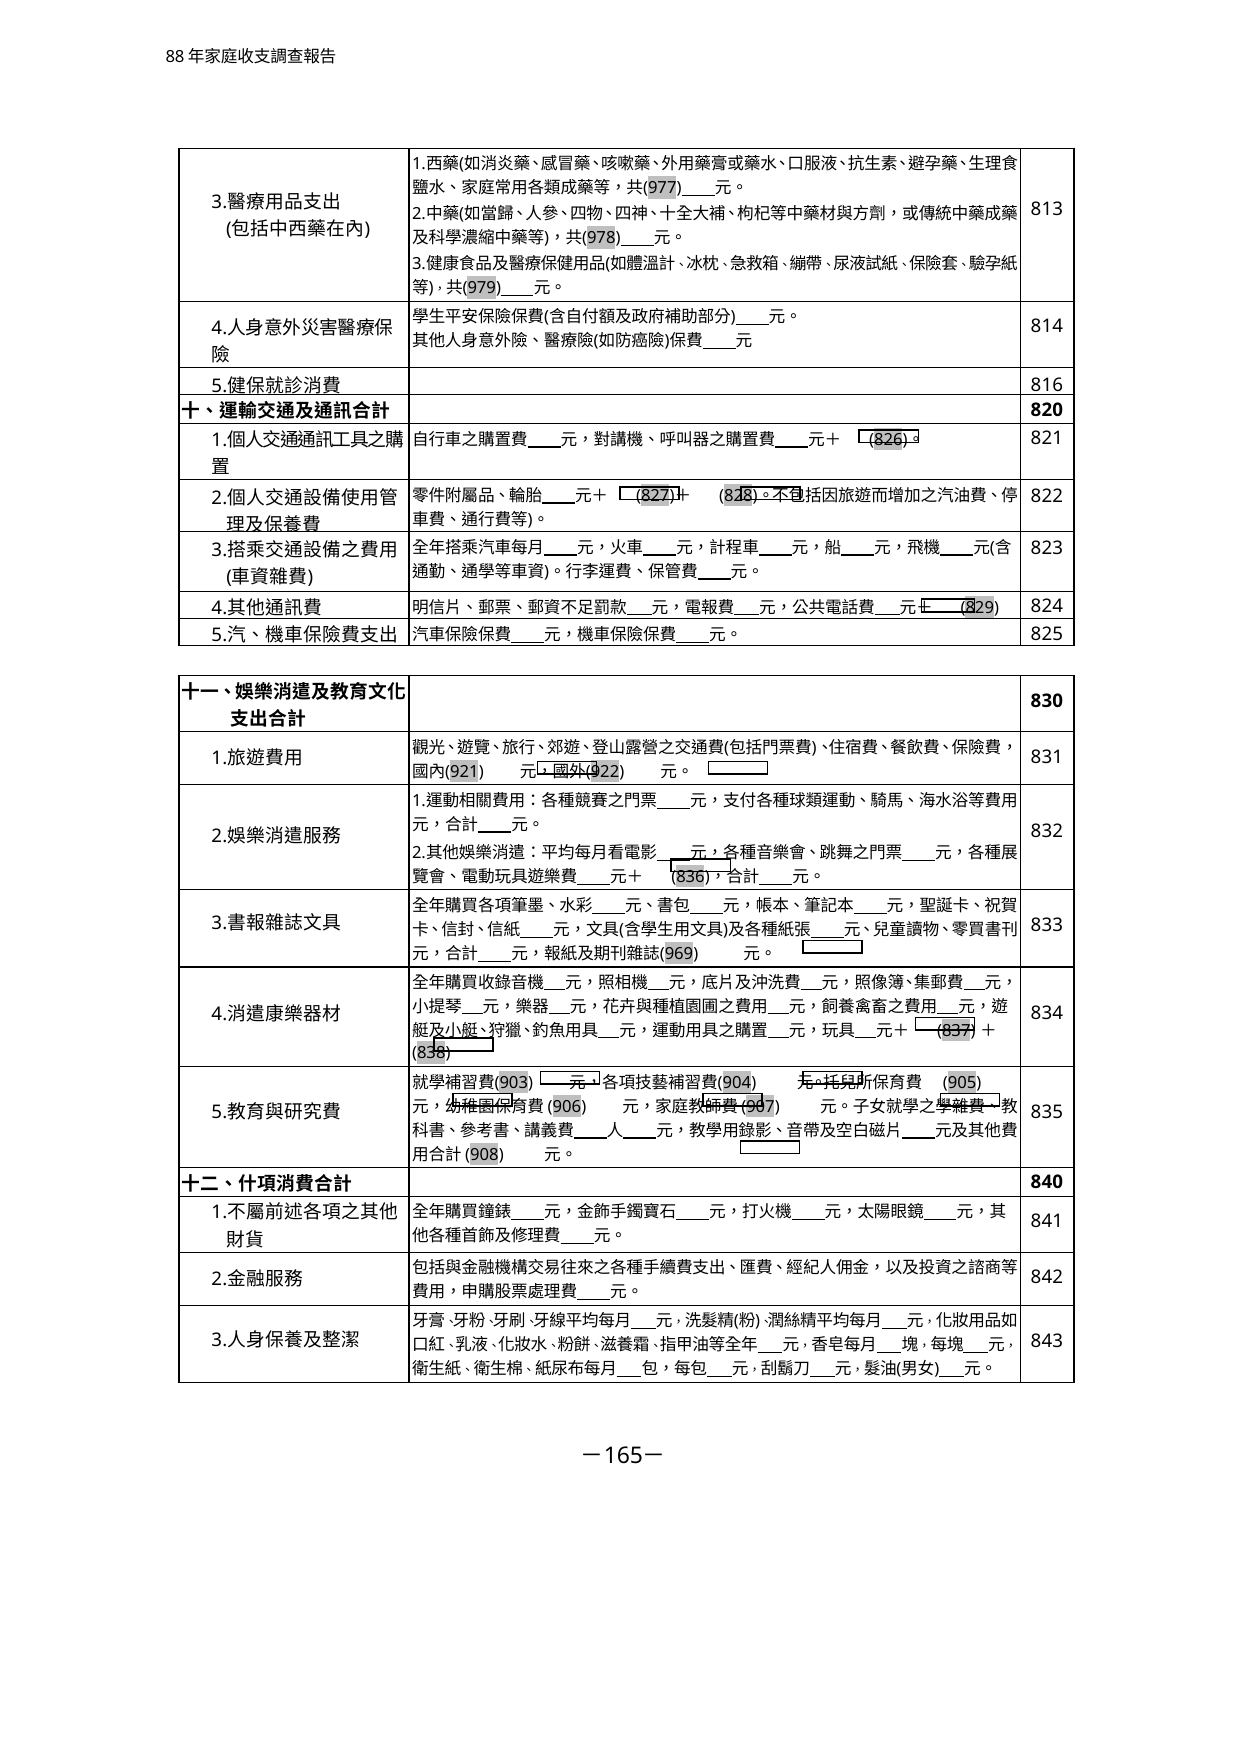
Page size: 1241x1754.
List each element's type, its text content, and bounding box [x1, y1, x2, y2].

table_cell 就學補習費(903) 元，各項技藝補習費(904) 元。托兒所保育費 (905) 元，幼稚園保育費 (906) 元，家庭教師費 (907) 元。子女就學之學雜費、教科書、參考書、講義費 人 元，教學用錄影、音帶及空白磁片 元及其他費用合計 (908) 元。 [410, 1067, 1020, 1167]
table_cell 汽車保險保費 元，機車保險保費 元。 [410, 619, 1020, 645]
table_cell 821 [1021, 424, 1073, 479]
table_cell 1.運動相關費用：各種競賽之門票 元，支付各種球類運動、騎馬、海水浴等費用 元，合計 元。 2.其他娛樂消遣：平均每月看電影 元，各種音樂會、跳舞之門票 元，各種展覽會、電動玩具遊樂費 元＋ (836)，合計 元。 [410, 785, 1020, 889]
table_header [410, 676, 1020, 731]
table_cell 2.娛樂消遣服務 [180, 785, 408, 889]
table_cell 824 [1021, 592, 1073, 618]
table_cell 明信片、郵票、郵資不足罰款 元，電報費 元，公共電話費 元＋ (829) [410, 592, 1020, 618]
table_cell 2.個人交通設備使用管理及保養費 [180, 480, 408, 531]
table_cell 全年購買各項筆墨、水彩 元、書包 元，帳本、筆記本 元，聖誕卡、祝賀卡、信封、信紙 元，文具(含學生用文具)及各種紙張 元、兒童讀物、零買書刊 元，合計 元，報紙及期刊雜誌(969) 元。 [410, 890, 1020, 966]
table_cell 牙膏、牙粉、牙刷、牙線平均每月 元，洗髮精(粉)、潤絲精平均每月 元，化妝用品如口紅、乳液、化妝水、粉餅、滋養霜、指甲油等全年 元，香皂每月 塊，每塊 元，衛生紙、衛生棉、紙尿布每月 包，每包 元，刮鬍刀 元，髮油(男女) 元。 [410, 1306, 1020, 1382]
table_cell 813 [1021, 149, 1073, 301]
table_cell 3.搭乘交通設備之費用(車資雜費) [180, 532, 408, 591]
table_cell 825 [1021, 619, 1073, 645]
table_cell 全年購買鐘錶 元，金飾手鐲寶石 元，打火機 元，太陽眼鏡 元，其他各種首飾及修理費 元。 [410, 1197, 1020, 1252]
table_cell 1.不屬前述各項之其他財貨 [180, 1197, 408, 1252]
table_cell 十、運輸交通及通訊合計 [180, 395, 408, 423]
table_cell 十二、什項消費合計 [180, 1168, 408, 1196]
table_cell 自行車之購置費 元，對講機、呼叫器之購置費 元＋ (826)。 [410, 424, 1020, 479]
table_cell 5.教育與研究費 [180, 1067, 408, 1167]
table_cell 全年購買收錄音機 元，照相機 元，底片及沖洗費 元，照像簿、集郵費 元，小提琴 元，樂器 元，花卉與種植園圃之費用 元，飼養禽畜之費用 元，遊艇及小艇、狩獵、釣魚用具 元，運動用具之購置 元，玩具 元＋ (837) ＋ (838) [410, 968, 1020, 1066]
table_cell 820 [1021, 395, 1073, 423]
table_cell 843 [1021, 1306, 1073, 1382]
table_cell 4.人身意外災害醫療保險 [180, 302, 408, 367]
table_cell 3.醫療用品支出 (包括中西藥在內) [180, 149, 408, 301]
table_cell 零件附屬品、輪胎 元＋ (827)＋ (828)。不包括因旅遊而增加之汽油費、停車費、通行費等)。 [410, 480, 1020, 531]
table_cell [410, 1168, 1020, 1196]
table_cell 1.西藥(如消炎藥、感冒藥、咳嗽藥、外用藥膏或藥水、口服液、抗生素、避孕藥、生理食鹽水、家庭常用各類成藥等，共(977) 元。 2.中藥(如當歸、人參、四物、四神、十全大補、枸杞等中藥材與方劑，或傳統中藥成藥及科學濃縮中藥等)，共(978) 元。 3.健康食品及醫療保健用品(如體溫計、冰枕、急救箱、繃帶、尿液試紙、保險套、驗孕紙等)，共(979) 元。 [410, 149, 1020, 301]
table_cell 834 [1021, 968, 1073, 1066]
table_cell 816 [1021, 368, 1073, 394]
table_cell 840 [1021, 1168, 1073, 1196]
table_cell 5.健保就診消費 [180, 368, 408, 394]
table_cell 814 [1021, 302, 1073, 367]
table_cell 841 [1021, 1197, 1073, 1252]
table_cell 包括與金融機構交易往來之各種手續費支出、匯費、經紀人佣金，以及投資之諮商等費用，申購股票處理費 元。 [410, 1253, 1020, 1305]
table_cell 832 [1021, 785, 1073, 889]
table_header 830 [1021, 676, 1073, 731]
table_cell 831 [1021, 732, 1073, 784]
table_cell 833 [1021, 890, 1073, 966]
table_cell 822 [1021, 480, 1073, 531]
table_cell 2.金融服務 [180, 1253, 408, 1305]
table_cell 學生平安保險保費(含自付額及政府補助部分) 元。 其他人身意外險、醫療險(如防癌險)保費 元 [410, 302, 1020, 367]
table_header 十一、娛樂消遣及教育文化支出合計 [180, 676, 408, 731]
table_cell [410, 368, 1020, 394]
table_cell 4.其他通訊費 [180, 592, 408, 618]
table_cell 835 [1021, 1067, 1073, 1167]
table_cell 3.人身保養及整潔 [180, 1306, 408, 1382]
table_cell 1.個人交通通訊工具之購置 [180, 424, 408, 479]
table_cell 3.書報雜誌文具 [180, 890, 408, 966]
table_cell 1.旅遊費用 [180, 732, 408, 784]
table_cell 823 [1021, 532, 1073, 591]
table_cell 觀光、遊覽、旅行、郊遊、登山露營之交通費(包括門票費)、住宿費、餐飲費、保險費，國內(921) 元，國外(922) 元。 [410, 732, 1020, 784]
table_cell 842 [1021, 1253, 1073, 1305]
table_cell 全年搭乘汽車每月 元，火車 元，計程車 元，船 元，飛機 元(含通勤、通學等車資)。行李運費、保管費 元。 [410, 532, 1020, 591]
table_cell 4.消遣康樂器材 [180, 968, 408, 1066]
table_cell [410, 395, 1020, 423]
table_cell 5.汽、機車保險費支出 [180, 619, 408, 645]
